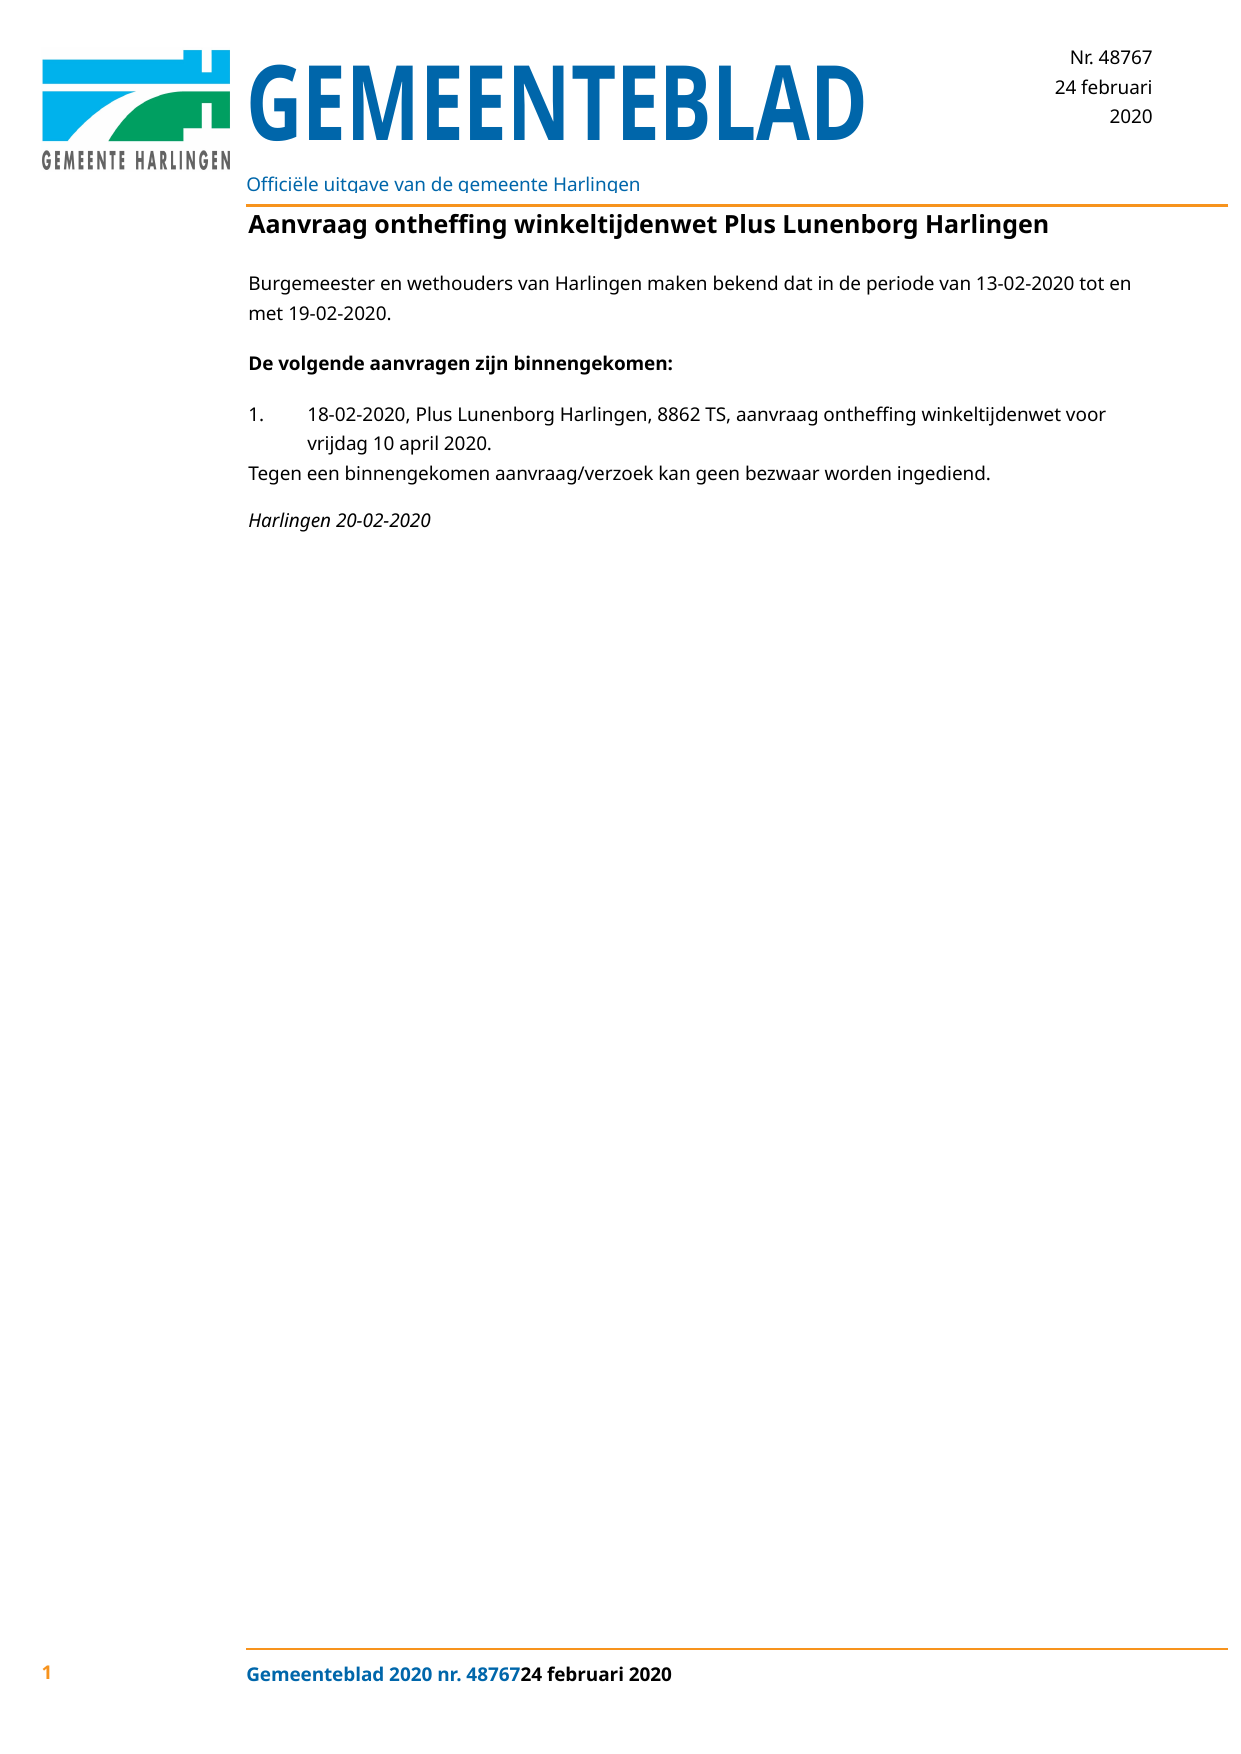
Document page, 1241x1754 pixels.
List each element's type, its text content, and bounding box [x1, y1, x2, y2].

picture [41, 47, 231, 172]
text Harlingen 20-02-2020 [248, 508, 1152, 533]
list 18-02-2020, Plus Lunenborg Harlingen, 8862 TS, aanvraag ontheffing winkeltijdenwet voor vrijdag 10 april 2020. [248, 401, 1152, 456]
text Tegen een binnengekomen aanvraag/verzoek kan geen bezwaar worden ingediend. [248, 460, 1152, 486]
text Burgemeester en wethouders van Harlingen maken bekend dat in de periode van 13-02-2020 tot en met 19-02-2020. [248, 270, 1152, 326]
text De volgende aanvragen zijn binnengekomen: [248, 350, 1152, 376]
text Aanvraag ontheffing winkeltijdenwet Plus Lunenborg Harlingen [248, 207, 1152, 241]
